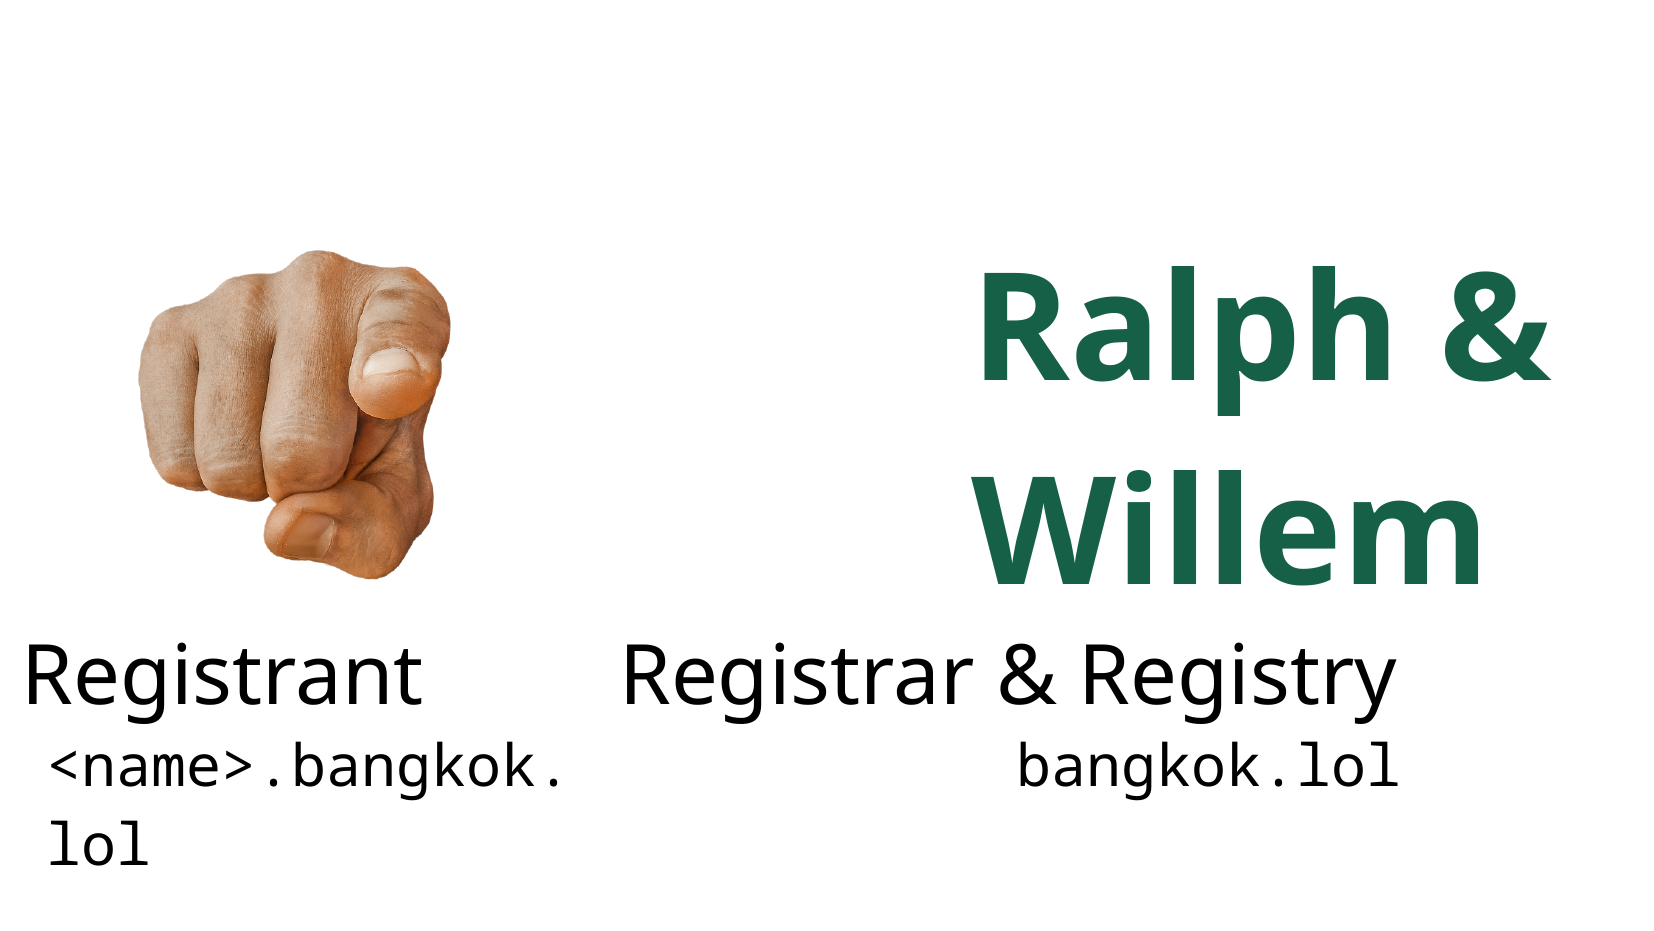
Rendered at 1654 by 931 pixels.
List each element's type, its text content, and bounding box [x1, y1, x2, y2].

title Registrant Registrar & Registry [0, 615, 1654, 772]
text_box <name>.bangkok.lol [31, 716, 591, 804]
text_box bangkok.lol [929, 716, 1489, 804]
picture [2, 188, 586, 615]
text_box Ralph & Willem [956, 212, 1612, 575]
